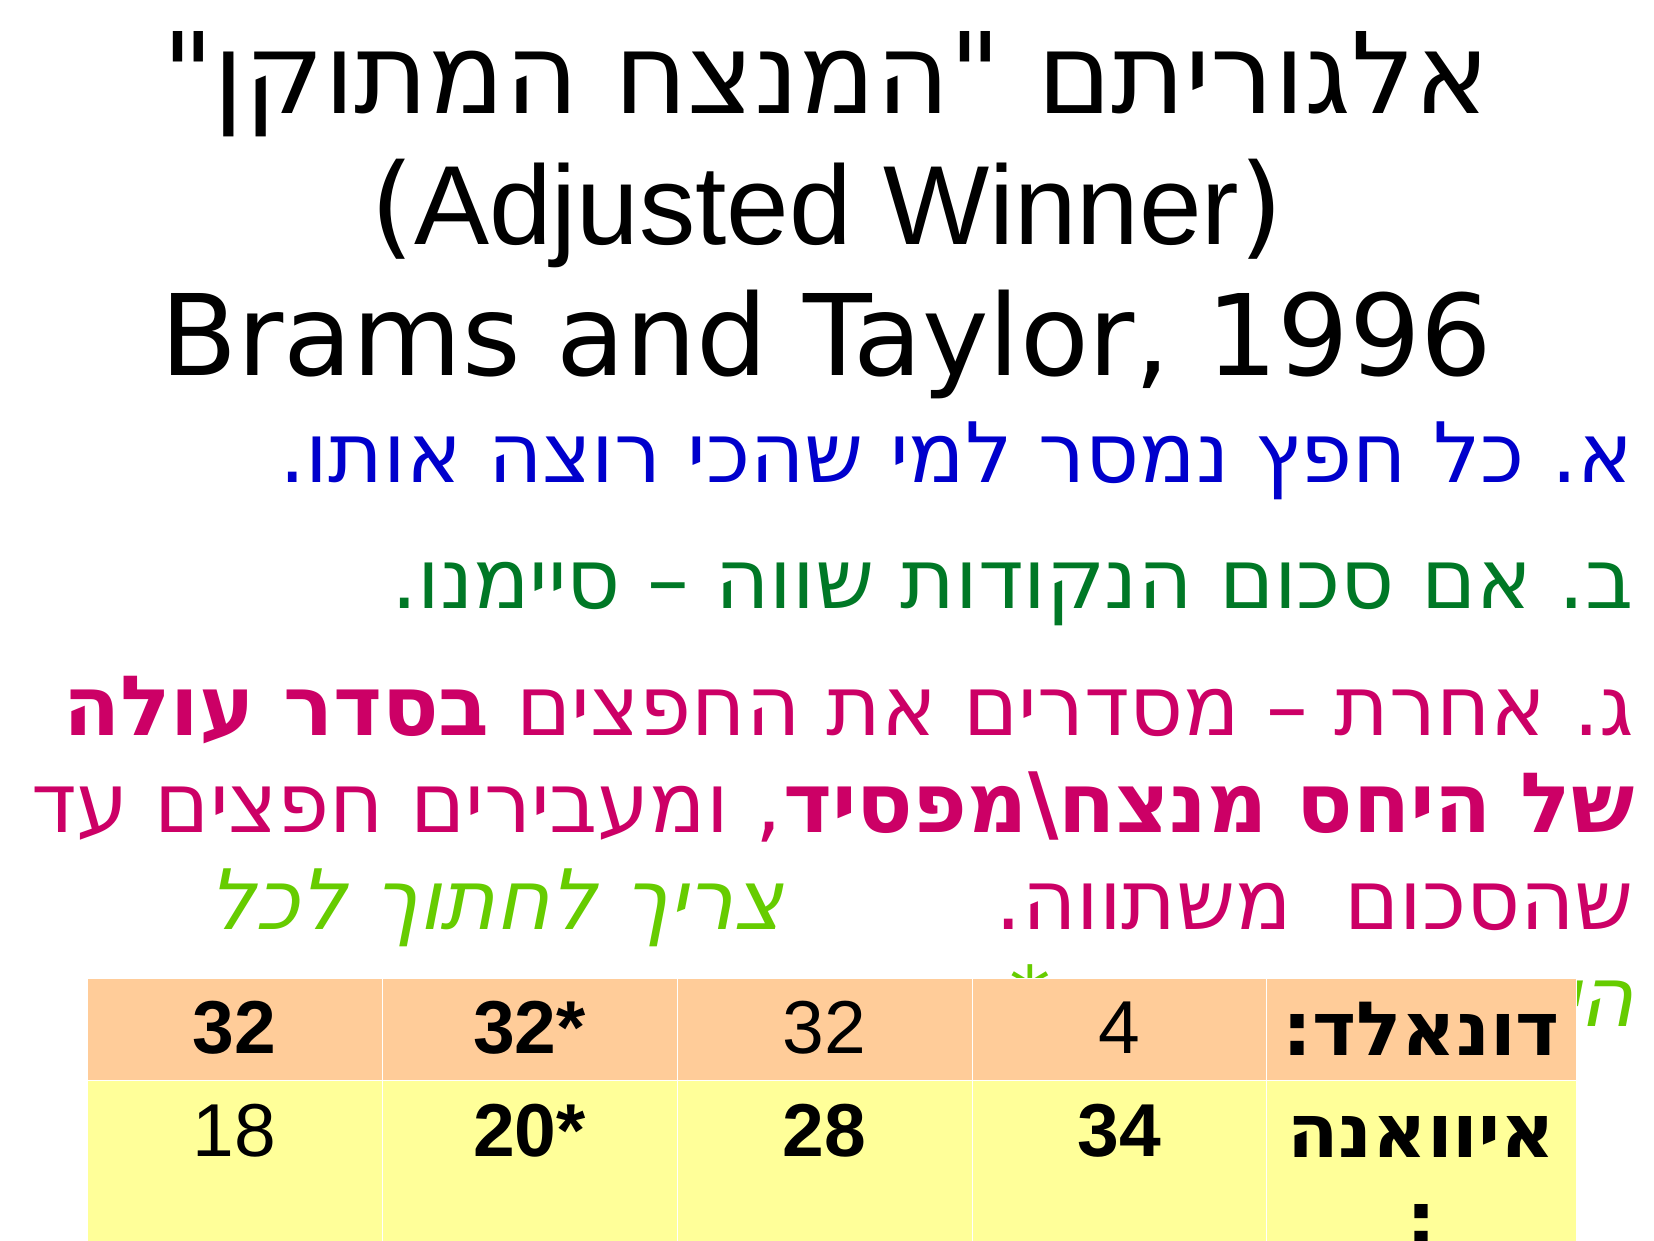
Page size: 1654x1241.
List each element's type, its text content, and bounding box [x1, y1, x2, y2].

table_header 4 [973, 979, 1266, 1080]
table_cell 20* [383, 1081, 677, 1241]
table_header 32* [383, 979, 677, 1080]
table_cell 28 [678, 1081, 972, 1241]
title אלגוריתם "המנצח המתוקן" (Adjusted Winner) Brams and Taylor, 1996 [0, 18, 1654, 524]
table_header דונאלד: [1267, 979, 1576, 1080]
list א. כל חפץ נמסר למי שהכי רוצה אותו. ב. אם סכום הנקודות שווה – סיימנו. ג. אחרת – מסדרים את החפצים בסדר עולה של היחס מנצח\מפסיד, ומעבירים חפצים עד שהסכום משתווה. צריך לחתוך לכל היותר חפץ אחד *. [15, 405, 1636, 916]
table_header 32 [678, 979, 972, 1080]
table_cell 34 [973, 1081, 1266, 1241]
table_header 32 [88, 979, 382, 1080]
table_cell 18 [88, 1081, 382, 1241]
table_cell איוואנה: [1267, 1081, 1576, 1241]
